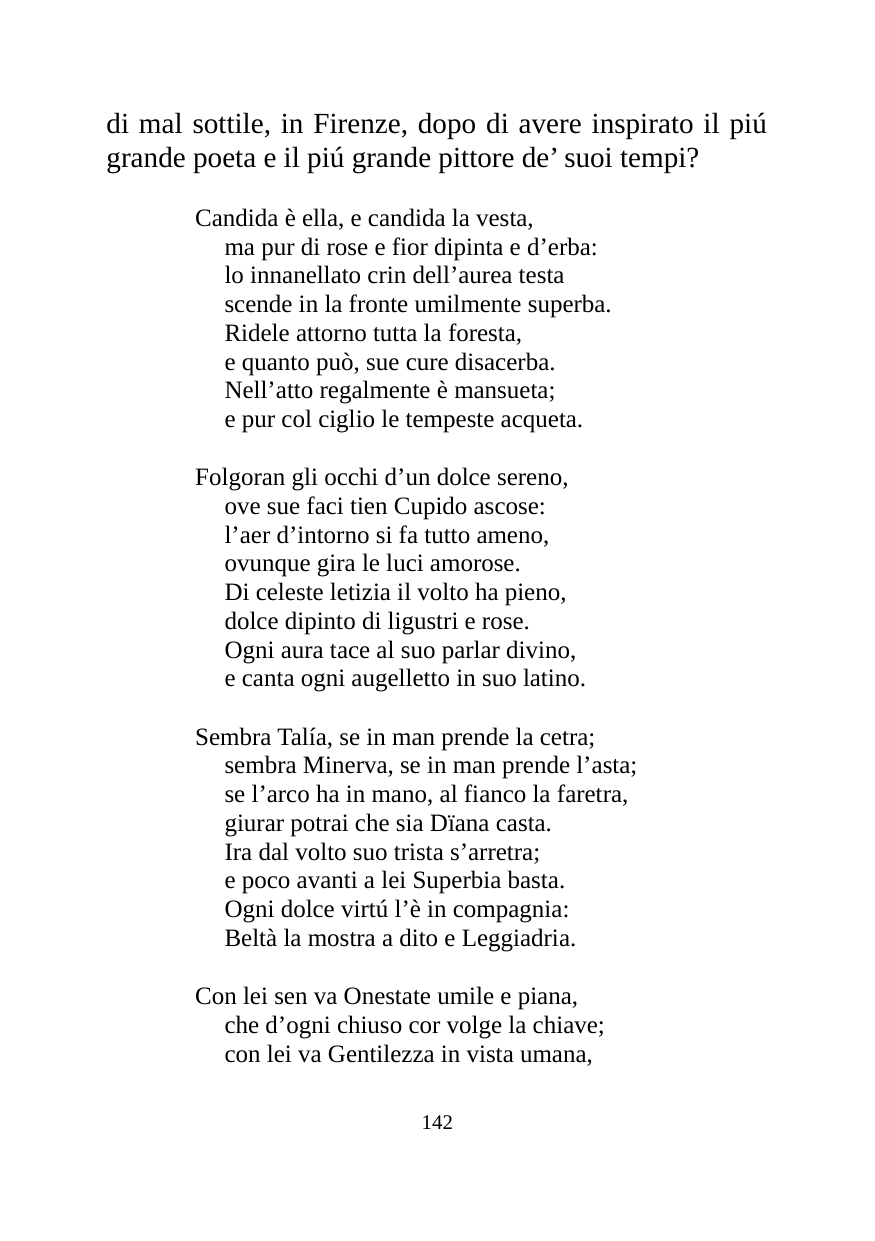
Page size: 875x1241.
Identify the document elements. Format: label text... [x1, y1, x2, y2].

text di mal sottile, in Firenze, dopo di avere inspirato il piú grande poeta e il piú grande pittore de’ suoi tempi? [106, 106, 768, 173]
text Candida è ella, e candida la vesta, ma pur di rose e fior dipinta e d’erba: lo innanellato crin dell’aurea testa scende in la fronte umilmente superba. Ridele attorno tutta la foresta, e quanto può, sue cure disacerba. Nell’atto regalmente è mansueta; e pur col ciglio le tempeste acqueta. [195, 203, 768, 433]
text Sembra Talía, se in man prende la cetra; sembra Minerva, se in man prende l’asta; se l’arco ha in mano, al fianco la faretra, giurar potrai che sia Dïana casta. Ira dal volto suo trista s’arretra; e poco avanti a lei Superbia basta. Ogni dolce virtú l’è in compagnia: Beltà la mostra a dito e Leggiadria. [195, 722, 768, 952]
text Con lei sen va Onestate umile e piana, che d’ogni chiuso cor volge la chiave; con lei va Gentilezza in vista umana, [195, 981, 768, 1067]
text Folgoran gli occhi d’un dolce sereno, ove sue faci tien Cupido ascose: l’aer d’intorno si fa tutto ameno, ovunque gira le luci amorose. Di celeste letizia il volto ha pieno, dolce dipinto di ligustri e rose. Ogni aura tace al suo parlar divino, e canta ogni augelletto in suo latino. [195, 462, 768, 692]
